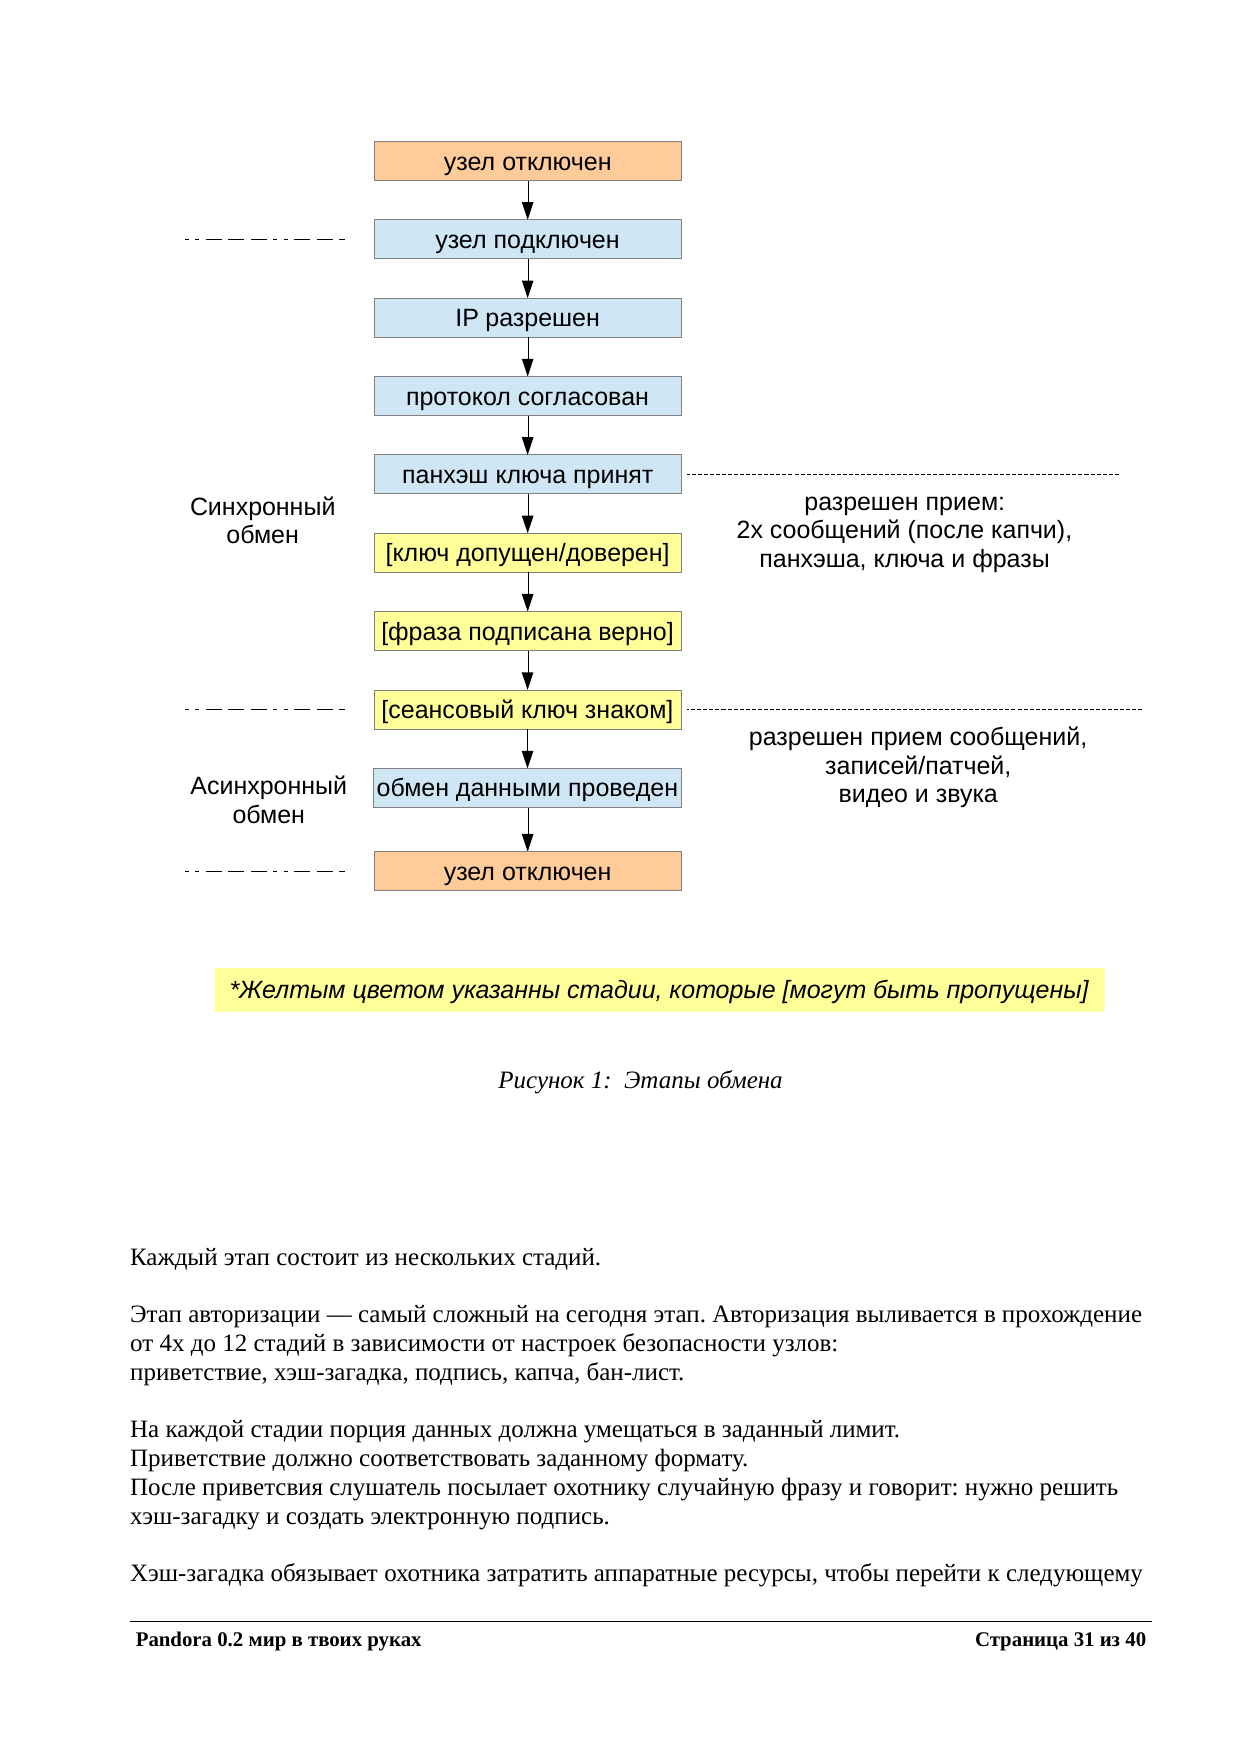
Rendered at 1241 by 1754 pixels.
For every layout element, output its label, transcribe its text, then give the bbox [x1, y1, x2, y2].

text Рисунок 1: Этапы обмена [127, 1065, 1155, 1094]
text приветствие, хэш-загадка, подпись, капча, бан-лист. [130, 1357, 1152, 1386]
text После приветсвия слушатель посылает охотнику случайную фразу и говорит: нужно решить хэш-загадку и создать электронную подпись. [130, 1472, 1152, 1529]
text Этап авторизации — самый сложный на сегодня этап. Авторизация выливается в прохождение от 4х до 12 стадий в зависимости от настроек безопасности узлов: [130, 1299, 1152, 1357]
text Хэш-загадка обязывает охотника затратить аппаратные ресурсы, чтобы перейти к следующему [130, 1558, 1152, 1587]
text Приветствие должно соответствовать заданному формату. [130, 1443, 1152, 1472]
text На каждой стадии порция данных должна умещаться в заданный лимит. [130, 1414, 1152, 1443]
text Каждый этап состоит из нескольких стадий. [130, 1242, 1152, 1271]
